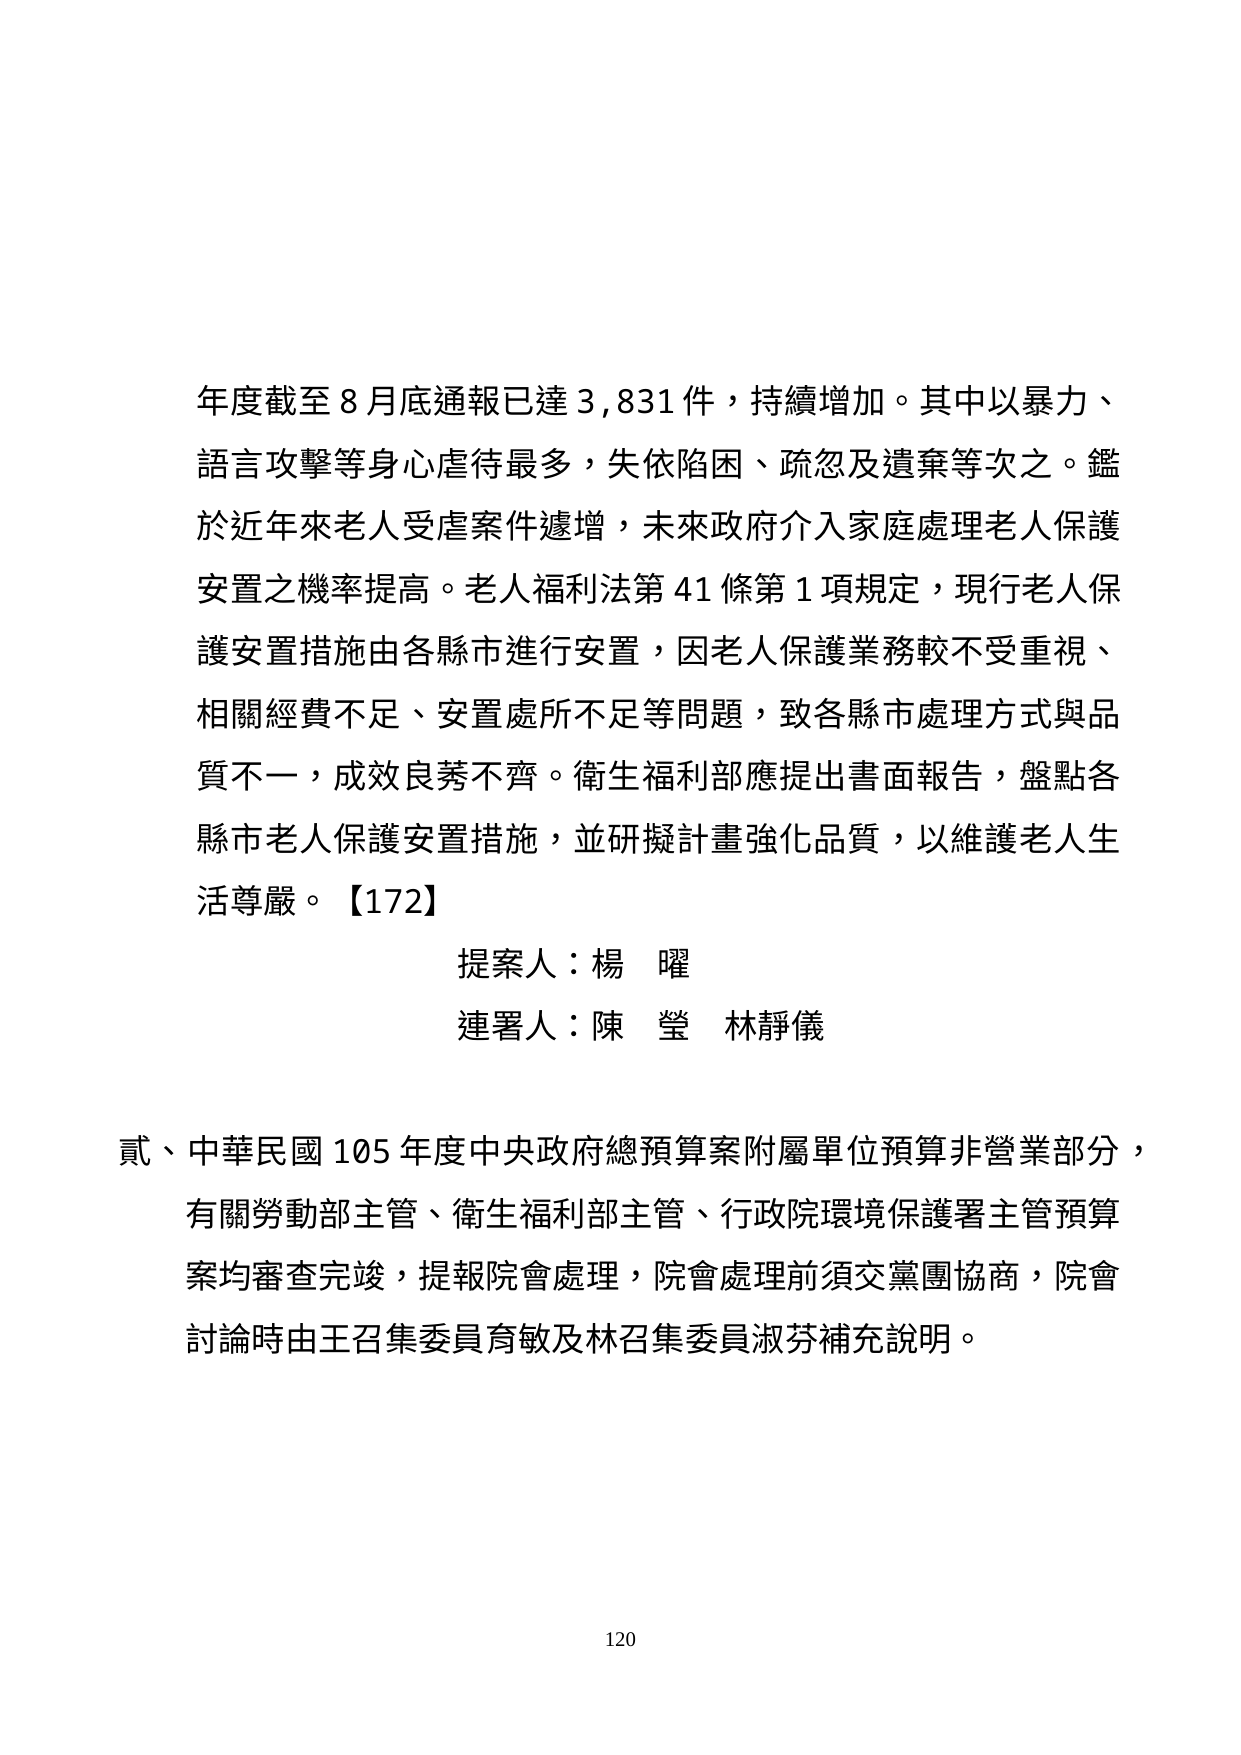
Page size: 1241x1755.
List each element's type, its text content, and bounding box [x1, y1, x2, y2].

text 貳、中華民國105年度中央政府總預算案附屬單位預算非營業部分，有關勞動部主管、衛生福利部主管、行政院環境保護署主管預算案均審查完竣，提報院會處理，院會處理前須交黨團協商，院會討論時由王召集委員育敏及林召集委員淑芬補充說明。 [118, 1108, 1122, 1358]
text 提案人：楊 曜 [236, 920, 1122, 983]
text 年度截至8月底通報已達3,831件，持續增加。其中以暴力、語言攻擊等身心虐待最多，失依陷困、疏忽及遺棄等次之。鑑於近年來老人受虐案件遽增，未來政府介入家庭處理老人保護安置之機率提高。老人福利法第41條第1項規定，現行老人保護安置措施由各縣市進行安置，因老人保護業務較不受重視、相關經費不足、安置處所不足等問題，致各縣市處理方式與品質不一，成效良莠不齊。衛生福利部應提出書面報告，盤點各縣市老人保護安置措施，並研擬計畫強化品質，以維護老人生活尊嚴。【172】 [162, 358, 1122, 920]
text 連署人：陳 瑩 林靜儀 [236, 983, 1122, 1045]
